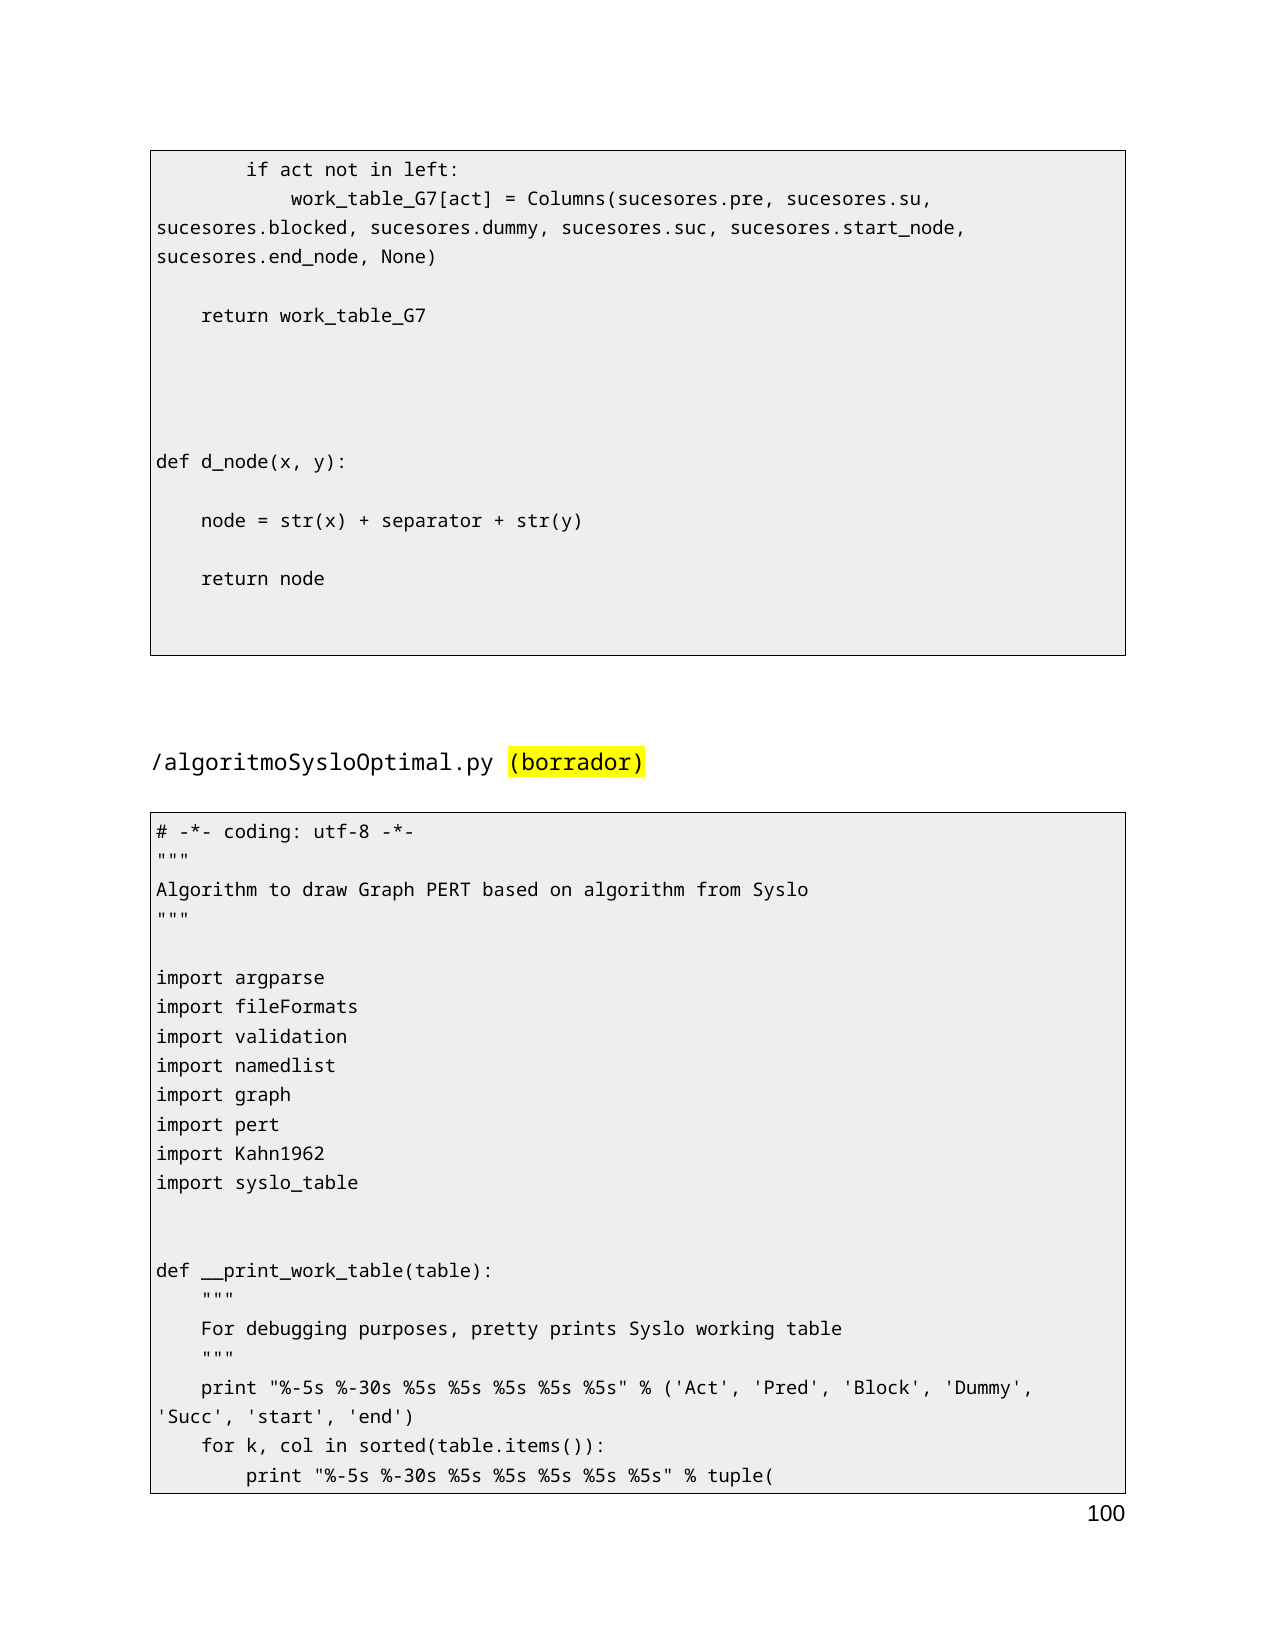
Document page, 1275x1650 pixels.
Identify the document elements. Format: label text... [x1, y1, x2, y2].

table_header # -*- coding: utf-8 -*- """ Algorithm to draw Graph PERT based on algorithm from Syslo """ import argparse import fileFormats import validation import namedlist import graph import pert import Kahn1962 import syslo_table def __print_work_table(table): """ For debugging purposes, pretty prints Syslo working table """ print "%-5s %-30s %5s %5s %5s %5s %5s" % ('Act', 'Pred', 'Block', 'Dummy', 'Succ', 'start', 'end') for k, col in sorted(table.items()): print "%-5s %-30s %5s %5s %5s %5s %5s" % tuple( [151, 813, 1125, 1493]
table_header if act not in left: work_table_G7[act] = Columns(sucesores.pre, sucesores.su, sucesores.blocked, sucesores.dummy, sucesores.suc, sucesores.start_node, sucesores.end_node, None) return work_table_G7 def d_node(x, y): node = str(x) + separator + str(y) return node [151, 151, 1125, 655]
text /algoritmoSysloOptimal.py (borrador) [150, 746, 1125, 777]
